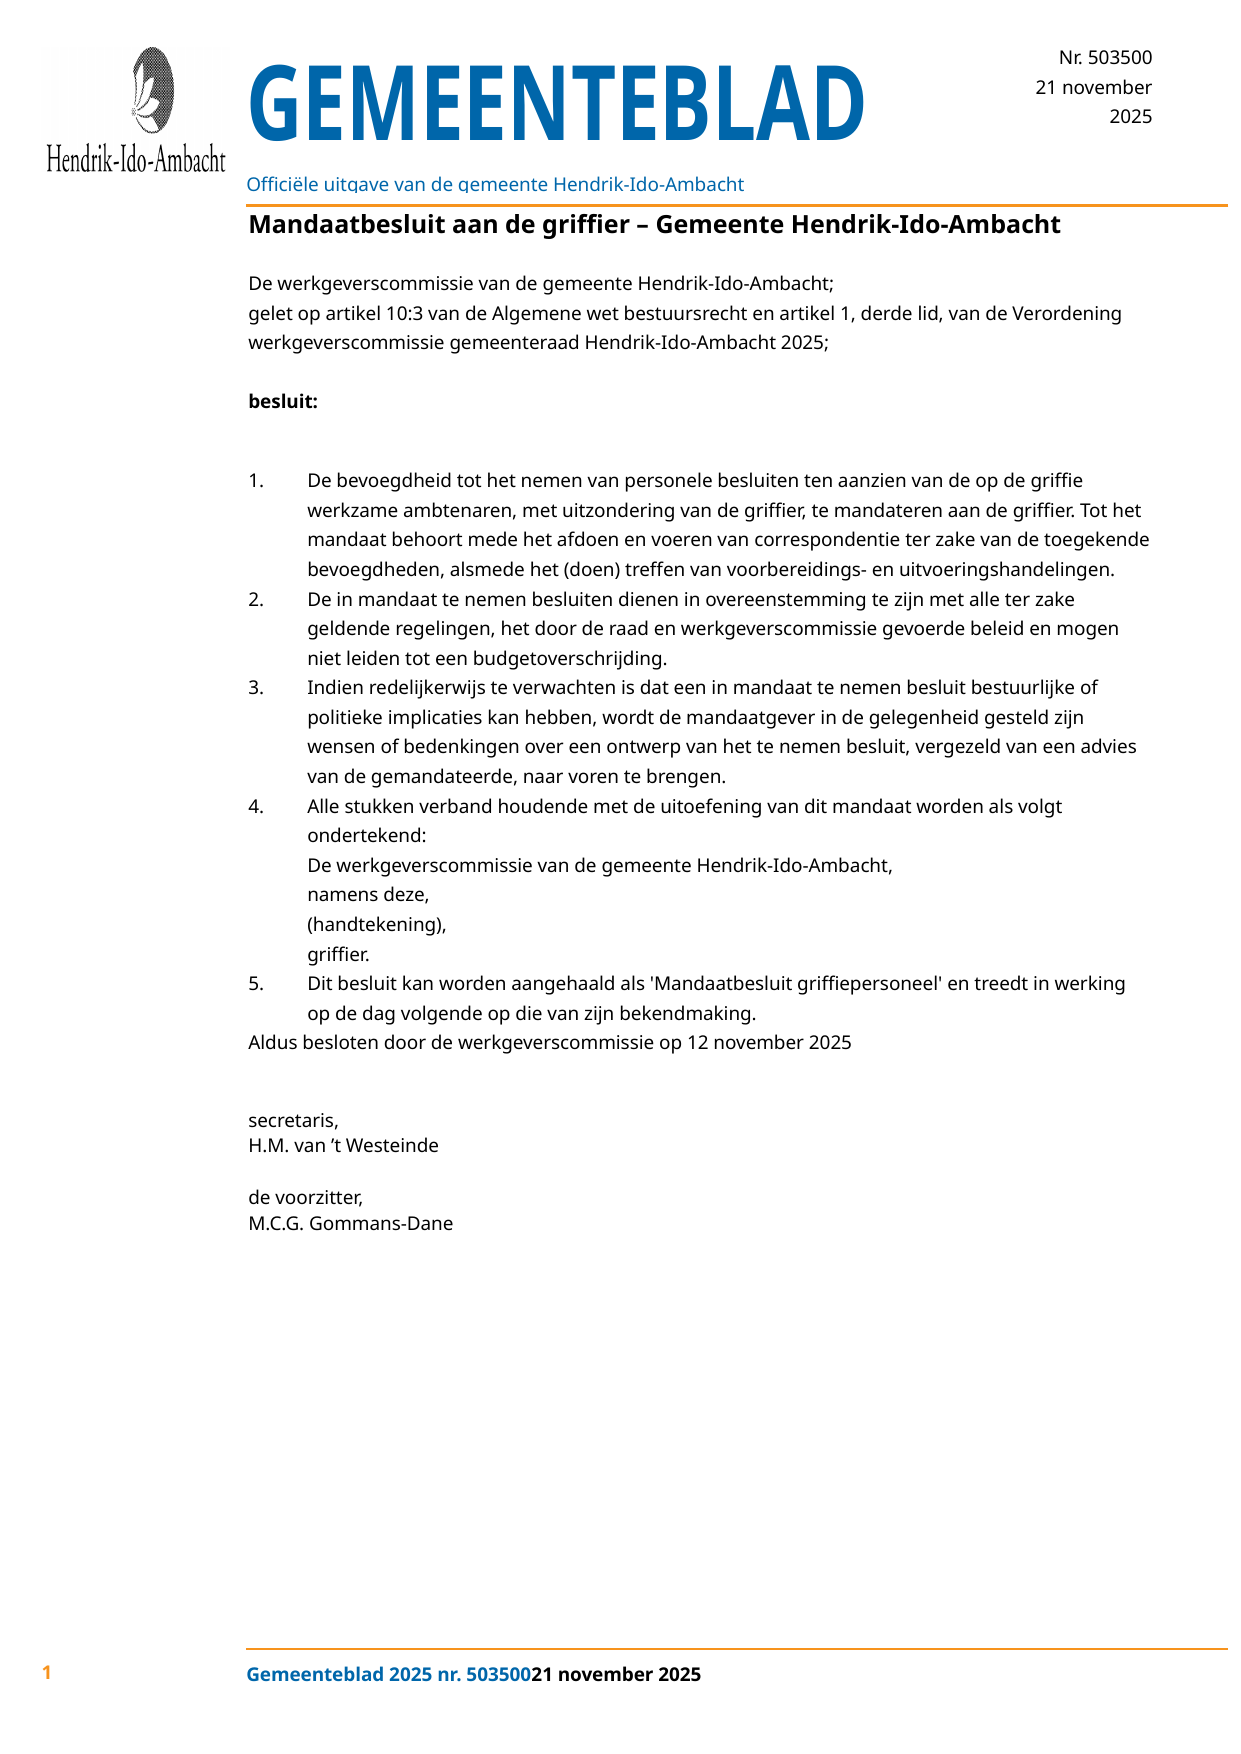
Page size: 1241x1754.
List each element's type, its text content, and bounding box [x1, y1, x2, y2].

text de voorzitter, [248, 1184, 1152, 1210]
list Indien redelijkerwijs te verwachten is dat een in mandaat te nemen besluit bestuurlijke of politieke implicaties kan hebben, wordt de mandaatgever in de gelegenheid gesteld zijn wensen of bedenkingen over een ontwerp van het te nemen besluit, vergezeld van een advies van de gemandateerde, naar voren te brengen. [248, 674, 1152, 789]
picture [41, 47, 231, 172]
text secretaris, [248, 1107, 1152, 1132]
list De werkgeverscommissie van de gemeente Hendrik-Ido-Ambacht, [248, 852, 1152, 878]
text gelet op artikel 10:3 van de Algemene wet bestuursrecht en artikel 1, derde lid, van de Verordening werkgeverscommissie gemeenteraad Hendrik-Ido-Ambacht 2025; [248, 300, 1152, 355]
list (handtekening), [248, 911, 1152, 937]
list De in mandaat te nemen besluiten dienen in overeenstemming te zijn met alle ter zake geldende regelingen, het door de raad en werkgeverscommissie gevoerde beleid en mogen niet leiden tot een budgetoverschrijding. [248, 586, 1152, 671]
list De bevoegdheid tot het nemen van personele besluiten ten aanzien van de op de griffie werkzame ambtenaren, met uitzondering van de griffier, te mandateren aan de griffier. Tot het mandaat behoort mede het afdoen en voeren van correspondentie ter zake van de toegekende bevoegdheden, alsmede het (doen) treffen van voorbereidings- en uitvoeringshandelingen. [248, 467, 1152, 582]
text besluit: [248, 389, 1152, 414]
text Mandaatbesluit aan de griffier – Gemeente Hendrik-Ido-Ambacht [248, 207, 1152, 241]
text De werkgeverscommissie van de gemeente Hendrik-Ido-Ambacht; [248, 270, 1152, 296]
list namens deze, [248, 882, 1152, 907]
text M.C.G. Gommans-Dane [248, 1210, 1152, 1235]
text Aldus besloten door de werkgeverscommissie op 12 november 2025 [248, 1029, 1152, 1055]
list Dit besluit kan worden aangehaald als 'Mandaatbesluit griffiepersoneel' en treedt in werking op de dag volgende op die van zijn bekendmaking. [248, 970, 1152, 1026]
text H.M. van ’t Westeinde [248, 1132, 1152, 1158]
list griffier. [248, 941, 1152, 967]
list Alle stukken verband houdende met de uitoefening van dit mandaat worden als volgt ondertekend: [248, 793, 1152, 848]
